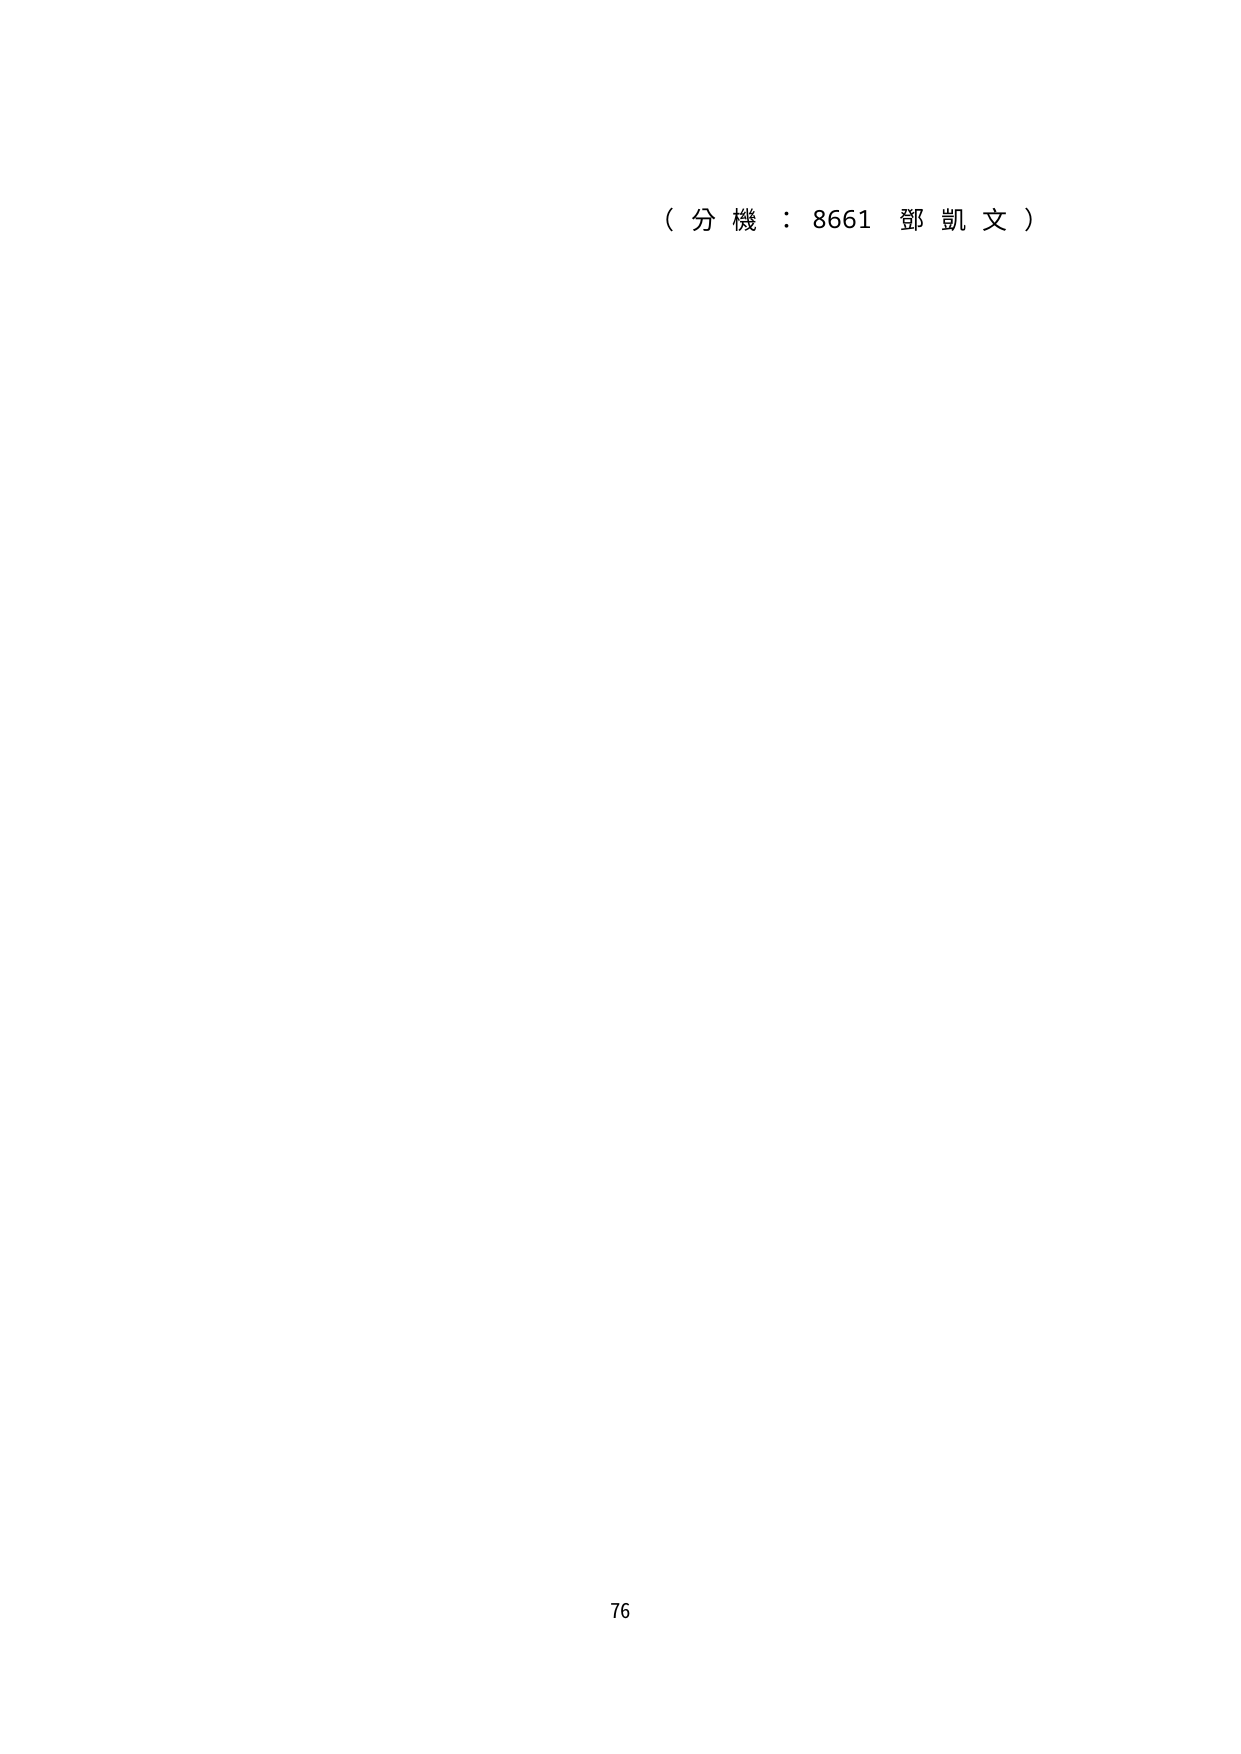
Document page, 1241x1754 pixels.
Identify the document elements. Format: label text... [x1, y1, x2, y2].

text （分機：8661 鄧凱文） [183, 177, 1058, 240]
